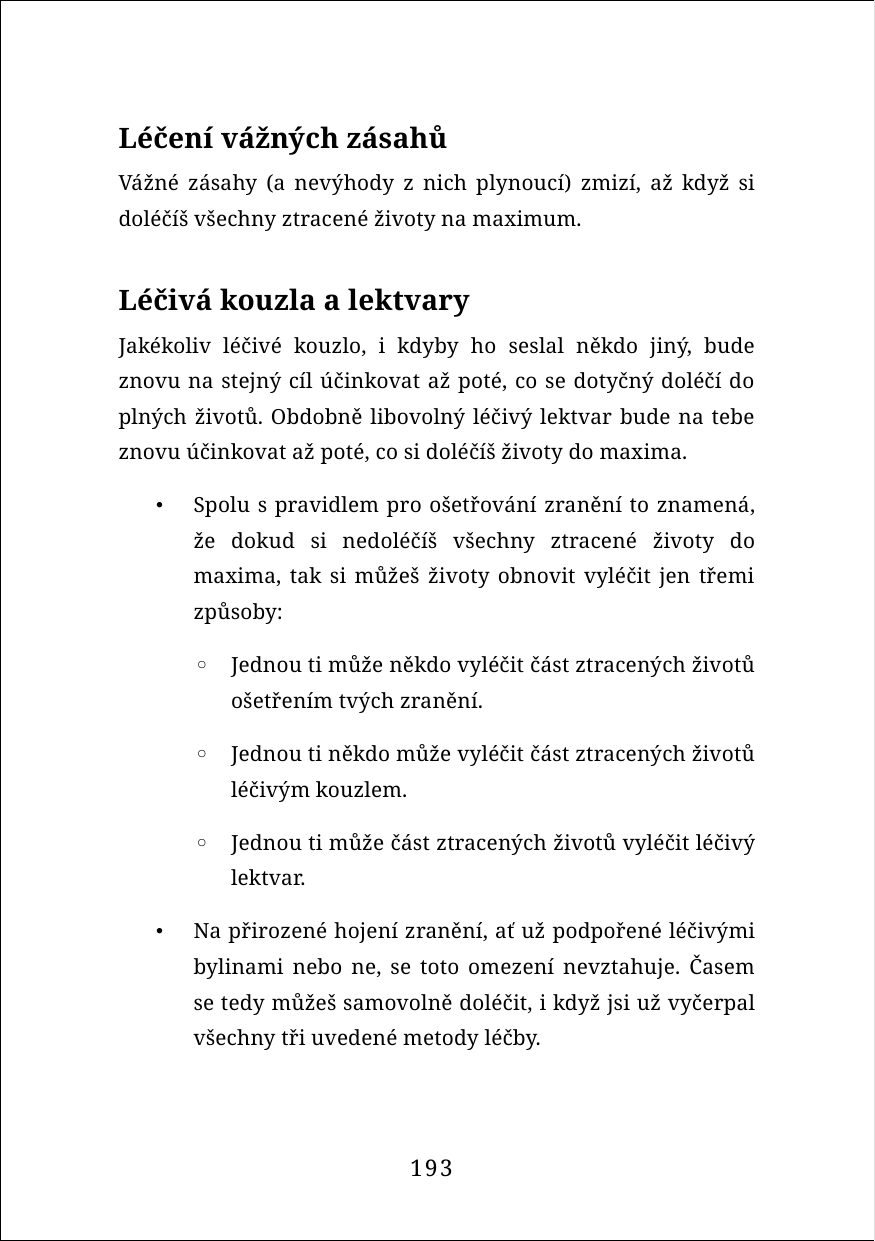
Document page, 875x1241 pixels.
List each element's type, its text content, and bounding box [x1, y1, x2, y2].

list Spolu s pravidlem pro ošetřování zranění to znamená, že dokud si nedoléčíš všechny ztracené životy do maxima, tak si můžeš životy obnovit vyléčit jen třemi způsoby: [156, 491, 756, 626]
list Jednou ti může někdo vyléčit část ztracených životů ošetřením tvých zranění. [193, 650, 756, 714]
list Jednou ti někdo může vyléčit část ztracených životů léčivým kouzlem. [193, 739, 756, 803]
text Vážné zásahy (a nevýhody z nich plynoucí) zmizí, až když si doléčíš všechny ztracené životy na maximum. [118, 168, 756, 232]
subtitle Léčení vážných zásahů [118, 118, 756, 157]
subtitle Léčivá kouzla a lektvary [118, 281, 756, 319]
text Jakékoliv léčivé kouzlo, i kdyby ho seslal někdo jiný, bude znovu na stejný cíl účinkovat až poté, co se dotyčný doléčí do plných životů. Obdobně libovolný léčivý lektvar bude na tebe znovu účinkovat až poté, co si doléčíš životy do maxima. [118, 331, 756, 466]
list Na přirozené hojení zranění, ať už podpořené léčivými bylinami nebo ne, se toto omezení nevztahuje. Časem se tedy můžeš samovolně doléčit, i když jsi už vyčerpal všechny tři uvedené metody léčby. [156, 917, 756, 1052]
list Jednou ti může část ztracených životů vyléčit léčivý lektvar. [193, 828, 756, 892]
